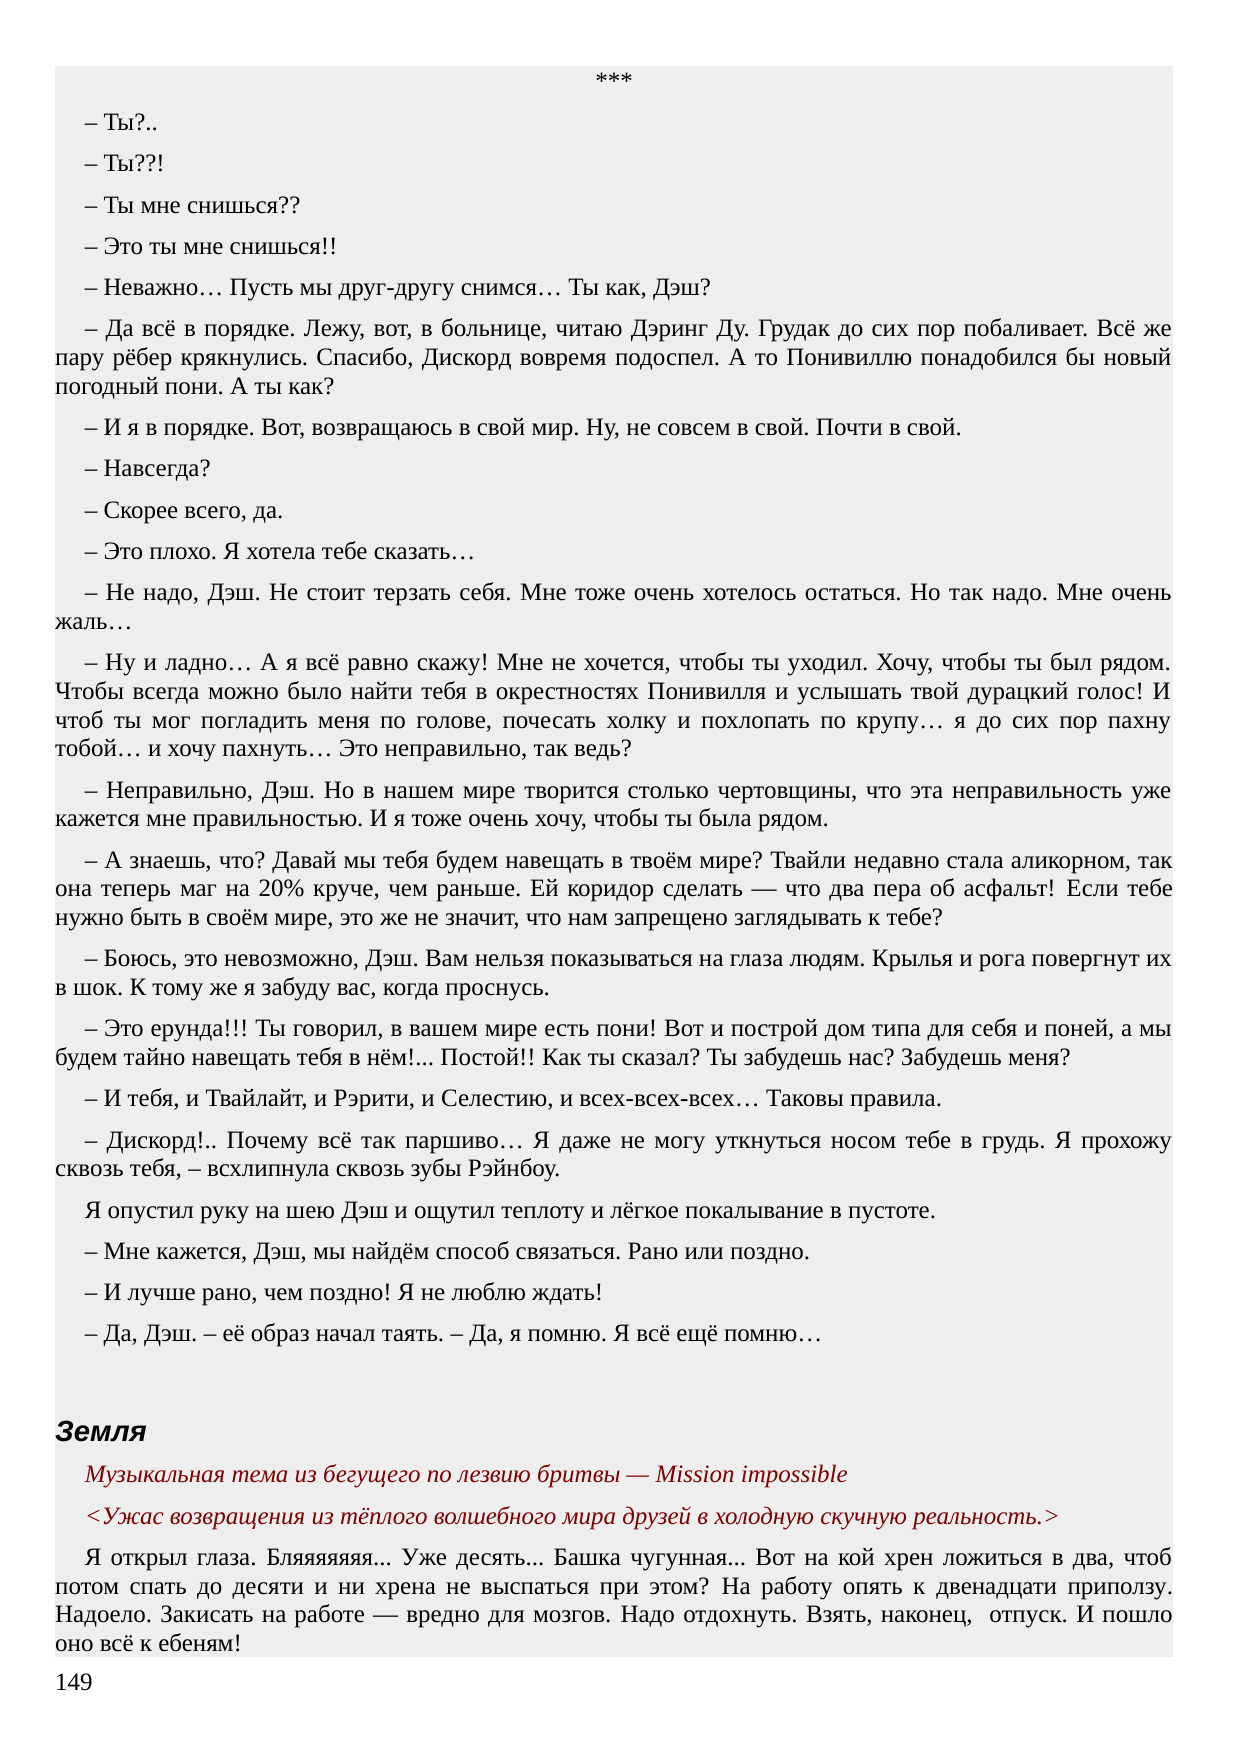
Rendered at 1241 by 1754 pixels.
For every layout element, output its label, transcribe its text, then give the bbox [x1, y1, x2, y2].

subtitle Земля [55, 1413, 1173, 1447]
text <Ужас возвращения из тёплого волшебного мира друзей в холодную скучную реальность.> [55, 1501, 1173, 1529]
text Я открыл глаза. Бляяяяяяя... Уже десять... Башка чугунная... Вот на кой хрен ложиться в два, чтоб потом спать до десяти и ни хрена не выспаться при этом? На работу опять к двенадцати приползу. Надоело. Закисать на работе — вредно для мозгов. Надо отдохнуть. Взять, наконец, отпуск. И пошло оно всё к ебеням! [55, 1542, 1173, 1657]
text – И я в порядке. Вот, возвращаюсь в свой мир. Ну, не совсем в свой. Почти в свой. [55, 412, 1173, 441]
text – А знаешь, что? Давай мы тебя будем навещать в твоём мире? Твайли недавно стала аликорном, так она теперь маг на 20% круче, чем раньше. Ей коридор сделать — что два пера об асфальт! Если тебе нужно быть в своём мире, это же не значит, что нам запрещено заглядывать к тебе? [55, 845, 1173, 931]
text – Ну и ладно… А я всё равно скажу! Мне не хочется, чтобы ты уходил. Хочу, чтобы ты был рядом. Чтобы всегда можно было найти тебя в окрестностях Понивилля и услышать твой дурацкий голос! И чтоб ты мог погладить меня по голове, почесать холку и похлопать по крупу… я до сих пор пахну тобой… и хочу пахнуть… Это неправильно, так ведь? [55, 647, 1173, 762]
text – Это плохо. Я хотела тебе сказать… [55, 536, 1173, 565]
text – Боюсь, это невозможно, Дэш. Вам нельзя показываться на глаза людям. Крылья и рога повергнут их в шок. К тому же я забуду вас, когда проснусь. [55, 943, 1173, 1001]
text – Да, Дэш. – её образ начал таять. – Да, я помню. Я всё ещё помню… [55, 1318, 1173, 1347]
text – Не надо, Дэш. Не стоит терзать себя. Мне тоже очень хотелось остаться. Но так надо. Мне очень жаль… [55, 577, 1173, 635]
text – Дискорд!.. Почему всё так паршиво… Я даже не могу уткнуться носом тебе в грудь. Я прохожу сквозь тебя, – всхлипнула сквозь зубы Рэйнбоу. [55, 1125, 1173, 1182]
text – И лучше рано, чем поздно! Я не люблю ждать! [55, 1277, 1173, 1306]
text – Неправильно, Дэш. Но в нашем мире творится столько чертовщины, что эта неправильность уже кажется мне правильностью. И я тоже очень хочу, чтобы ты была рядом. [55, 775, 1173, 832]
text – Неважно… Пусть мы друг-другу снимся… Ты как, Дэш? [55, 272, 1173, 301]
text – Ты??! [55, 148, 1173, 177]
text – Скорее всего, да. [55, 495, 1173, 523]
text – Ты?.. [55, 107, 1173, 136]
text *** [55, 66, 1173, 95]
text – Это ты мне снишься!! [55, 231, 1173, 260]
text – Это ерунда!!! Ты говорил, в вашем мире есть пони! Вот и построй дом типа для себя и поней, а мы будем тайно навещать тебя в нём!... Постой!! Как ты сказал? Ты забудешь нас? Забудешь меня? [55, 1013, 1173, 1071]
text – Да всё в порядке. Лежу, вот, в больнице, читаю Дэринг Ду. Грудак до сих пор побаливает. Всё же пару рёбер крякнулись. Спасибо, Дискорд вовремя подоспел. А то Понивиллю понадобился бы новый погодный пони. А ты как? [55, 313, 1173, 400]
text – Навсегда? [55, 453, 1173, 482]
text – Ты мне снишься?? [55, 190, 1173, 218]
text – И тебя, и Твайлайт, и Рэрити, и Селестию, и всех-всех-всех… Таковы правила. [55, 1083, 1173, 1112]
text Я опустил руку на шею Дэш и ощутил теплоту и лёгкое покалывание в пустоте. [55, 1195, 1173, 1223]
text Музыкальная тема из бегущего по лезвию бритвы — Mission impossible [55, 1459, 1173, 1488]
text – Мне кажется, Дэш, мы найдём способ связаться. Рано или поздно. [55, 1236, 1173, 1265]
